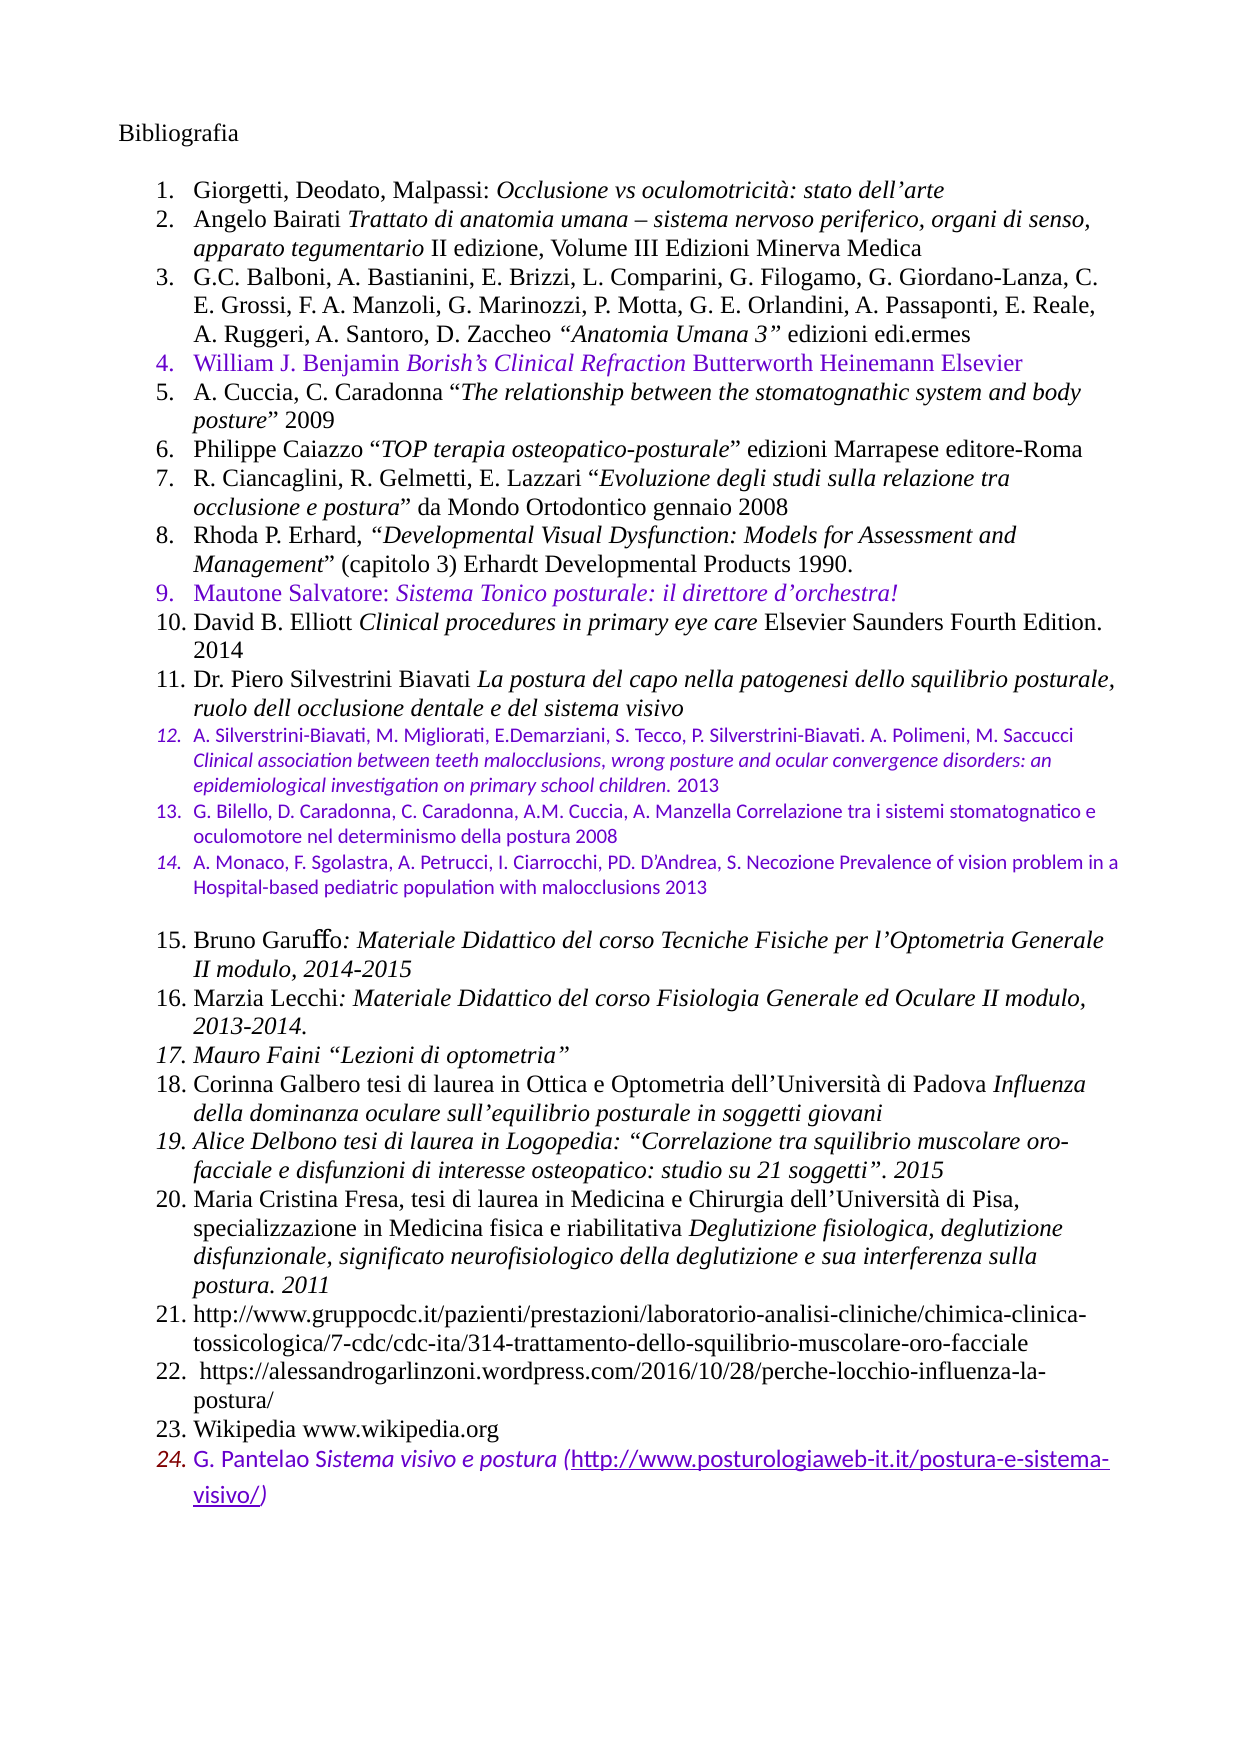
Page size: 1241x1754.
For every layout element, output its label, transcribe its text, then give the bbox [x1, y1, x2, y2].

list https://alessandrogarlinzoni.wordpress.com/2016/10/28/perche-locchio-influenza-la-postura/ [156, 1356, 1122, 1414]
text Bibliografia [118, 118, 1122, 147]
list A. Silverstrini-Biavati, M. Migliorati, E.Demarziani, S. Tecco, P. Silverstrini-Biavati. A. Polimeni, M. Saccucci Clinical association between teeth malocclusions, wrong posture and ocular convergence disorders: an epidemiological investigation on primary school children. 2013 [156, 722, 1122, 798]
list R. Ciancaglini, R. Gelmetti, E. Lazzari “Evoluzione degli studi sulla relazione tra occlusione e postura” da Mondo Ortodontico gennaio 2008 [156, 463, 1122, 521]
list http://www.gruppocdc.it/pazienti/prestazioni/laboratorio-analisi-cliniche/chimica-clinica-tossicologica/7-cdc/cdc-ita/314-trattamento-dello-squilibrio-muscolare-oro-facciale [156, 1299, 1122, 1356]
list G. Bilello, D. Caradonna, C. Caradonna, A.M. Cuccia, A. Manzella Correlazione tra i sistemi stomatognatico e oculomotore nel determinismo della postura 2008 [156, 798, 1122, 849]
list Marzia Lecchi: Materiale Didattico del corso Fisiologia Generale ed Oculare II modulo, 2013-2014. [156, 983, 1122, 1040]
list G. Pantelao Sistema visivo e postura (http://www.posturologiaweb-it.it/postura-e-sistema-visivo/) [156, 1443, 1122, 1510]
list David B. Elliott Clinical procedures in primary eye care Elsevier Saunders Fourth Edition. 2014 [156, 607, 1122, 664]
list Mautone Salvatore: Sistema Tonico posturale: il direttore d’orchestra! [156, 578, 1122, 607]
list Philippe Caiazzo “TOP terapia osteopatico-posturale” edizioni Marrapese editore-Roma [156, 434, 1122, 463]
list G.C. Balboni, A. Bastianini, E. Brizzi, L. Comparini, G. Filogamo, G. Giordano-Lanza, C. E. Grossi, F. A. Manzoli, G. Marinozzi, P. Motta, G. E. Orlandini, A. Passaponti, E. Reale, A. Ruggeri, A. Santoro, D. Zaccheo “Anatomia Umana 3” edizioni edi.ermes [156, 262, 1122, 348]
list William J. Benjamin Borish’s Clinical Refraction Butterworth Heinemann Elsevier [156, 348, 1122, 377]
list Wikipedia www.wikipedia.org [156, 1414, 1122, 1443]
list Rhoda P. Erhard, “Developmental Visual Dysfunction: Models for Assessment and Management” (capitolo 3) Erhardt Developmental Products 1990. [156, 521, 1122, 578]
list Maria Cristina Fresa, tesi di laurea in Medicina e Chirurgia dell’Università di Pisa, specializzazione in Medicina fisica e riabilitativa Deglutizione fisiologica, deglutizione disfunzionale, significato neurofisiologico della deglutizione e sua interferenza sulla postura. 2011 [156, 1184, 1122, 1299]
list Corinna Galbero tesi di laurea in Ottica e Optometria dell’Università di Padova Influenza della dominanza oculare sull’equilibrio posturale in soggetti giovani [156, 1069, 1122, 1126]
list Angelo Bairati Trattato di anatomia umana – sistema nervoso periferico, organi di senso, apparato tegumentario II edizione, Volume III Edizioni Minerva Medica [156, 204, 1122, 262]
list Bruno Garuﬀo: Materiale Didattico del corso Tecniche Fisiche per l’Optometria Generale II modulo, 2014-2015 [156, 925, 1122, 983]
list Dr. Piero Silvestrini Biavati La postura del capo nella patogenesi dello squilibrio posturale, ruolo dell occlusione dentale e del sistema visivo [156, 664, 1122, 722]
list A. Monaco, F. Sgolastra, A. Petrucci, I. Ciarrocchi, PD. D’Andrea, S. Necozione Prevalence of vision problem in a Hospital-based pediatric population with malocclusions 2013 [156, 849, 1122, 900]
list Alice Delbono tesi di laurea in Logopedia: “Correlazione tra squilibrio muscolare oro-facciale e disfunzioni di interesse osteopatico: studio su 21 soggetti”. 2015 [156, 1126, 1122, 1184]
list Giorgetti, Deodato, Malpassi: Occlusione vs oculomotricità: stato dell’arte [156, 176, 1122, 204]
list Mauro Faini “Lezioni di optometria” [156, 1040, 1122, 1069]
list A. Cuccia, C. Caradonna “The relationship between the stomatognathic system and body posture” 2009 [156, 377, 1122, 434]
